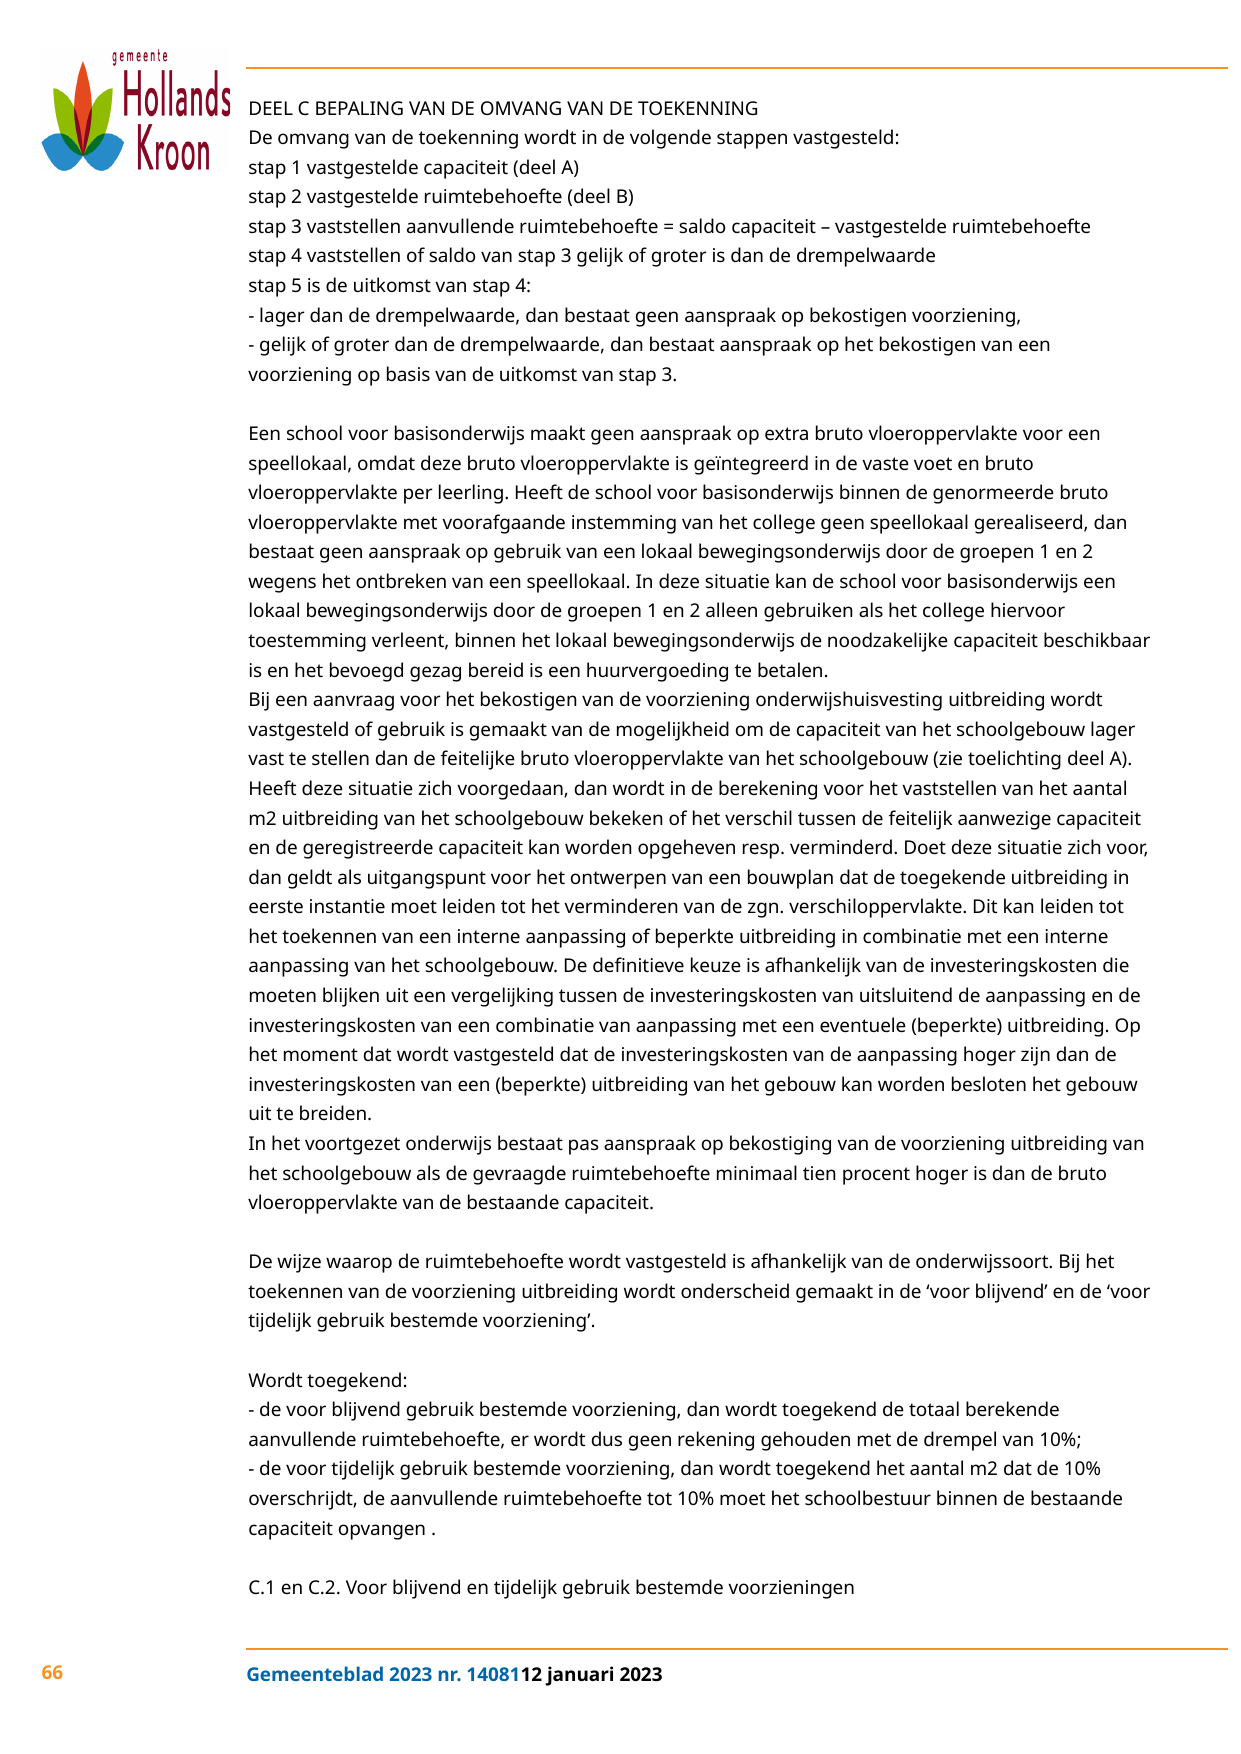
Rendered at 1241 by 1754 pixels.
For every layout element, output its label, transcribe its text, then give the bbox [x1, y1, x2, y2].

text - gelijk of groter dan de drempelwaarde, dan bestaat aanspraak op het bekostigen van een voorziening op basis van de uitkomst van stap 3. [248, 331, 1152, 387]
text stap 5 is de uitkomst van stap 4: [248, 272, 1152, 298]
text Een school voor basisonderwijs maakt geen aanspraak op extra bruto vloeroppervlakte voor een speellokaal, omdat deze bruto vloeroppervlakte is geïntegreerd in de vaste voet en bruto vloeroppervlakte per leerling. Heeft de school voor basisonderwijs binnen de genormeerde bruto vloeroppervlakte met voorafgaande instemming van het college geen speellokaal gerealiseerd, dan bestaat geen aanspraak op gebruik van een lokaal bewegingsonderwijs door de groepen 1 en 2 wegens het ontbreken van een speellokaal. In deze situatie kan de school voor basisonderwijs een lokaal bewegingsonderwijs door de groepen 1 en 2 alleen gebruiken als het college hiervoor toestemming verleent, binnen het lokaal bewegingsonderwijs de noodzakelijke capaciteit beschikbaar is en het bevoegd gezag bereid is een huurvergoeding te betalen. [248, 420, 1152, 683]
text - de voor blijvend gebruik bestemde voorziening, dan wordt toegekend de totaal berekende aanvullende ruimtebehoefte, er wordt dus geen rekening gehouden met de drempel van 10%; [248, 1396, 1152, 1452]
text C.1 en C.2. Voor blijvend en tijdelijk gebruik bestemde voorzieningen [248, 1574, 1152, 1600]
text De omvang van de toekenning wordt in de volgende stappen vastgesteld: [248, 124, 1152, 150]
text stap 1 vastgestelde capaciteit (deel A) [248, 154, 1152, 180]
text Wordt toegekend: [248, 1367, 1152, 1393]
text stap 2 vastgestelde ruimtebehoefte (deel B) [248, 183, 1152, 209]
picture [41, 47, 231, 172]
text - lager dan de drempelwaarde, dan bestaat geen aanspraak op bekostigen voorziening, [248, 302, 1152, 328]
text Bij een aanvraag voor het bekostigen van de voorziening onderwijshuisvesting uitbreiding wordt vastgesteld of gebruik is gemaakt van de mogelijkheid om de capaciteit van het schoolgebouw lager vast te stellen dan de feitelijke bruto vloeroppervlakte van het schoolgebouw (zie toelichting deel A). Heeft deze situatie zich voorgedaan, dan wordt in de berekening voor het vaststellen van het aantal m2 uitbreiding van het schoolgebouw bekeken of het verschil tussen de feitelijk aanwezige capaciteit en de geregistreerde capaciteit kan worden opgeheven resp. verminderd. Doet deze situatie zich voor, dan geldt als uitgangspunt voor het ontwerpen van een bouwplan dat de toegekende uitbreiding in eerste instantie moet leiden tot het verminderen van de zgn. verschiloppervlakte. Dit kan leiden tot het toekennen van een interne aanpassing of beperkte uitbreiding in combinatie met een interne aanpassing van het schoolgebouw. De definitieve keuze is afhankelijk van de investeringskosten die moeten blijken uit een vergelijking tussen de investeringskosten van uitsluitend de aanpassing en de investeringskosten van een combinatie van aanpassing met een eventuele (beperkte) uitbreiding. Op het moment dat wordt vastgesteld dat de investeringskosten van de aanpassing hoger zijn dan de investeringskosten van een (beperkte) uitbreiding van het gebouw kan worden besloten het gebouw uit te breiden. [248, 686, 1152, 1126]
text stap 4 vaststellen of saldo van stap 3 gelijk of groter is dan de drempelwaarde [248, 243, 1152, 268]
text In het voortgezet onderwijs bestaat pas aanspraak op bekostiging van de voorziening uitbreiding van het schoolgebouw als de gevraagde ruimtebehoefte minimaal tien procent hoger is dan de bruto vloeroppervlakte van de bestaande capaciteit. [248, 1130, 1152, 1215]
text DEEL C BEPALING VAN DE OMVANG VAN DE TOEKENNING [248, 95, 1152, 121]
text - de voor tijdelijk gebruik bestemde voorziening, dan wordt toegekend het aantal m2 dat de 10% overschrijdt, de aanvullende ruimtebehoefte tot 10% moet het schoolbestuur binnen de bestaande capaciteit opvangen . [248, 1456, 1152, 1541]
text stap 3 vaststellen aanvullende ruimtebehoefte = saldo capaciteit – vastgestelde ruimtebehoefte [248, 213, 1152, 239]
text De wijze waarop de ruimtebehoefte wordt vastgesteld is afhankelijk van de onderwijssoort. Bij het toekennen van de voorziening uitbreiding wordt onderscheid gemaakt in de ‘voor blijvend’ en de ‘voor tijdelijk gebruik bestemde voorziening’. [248, 1248, 1152, 1333]
